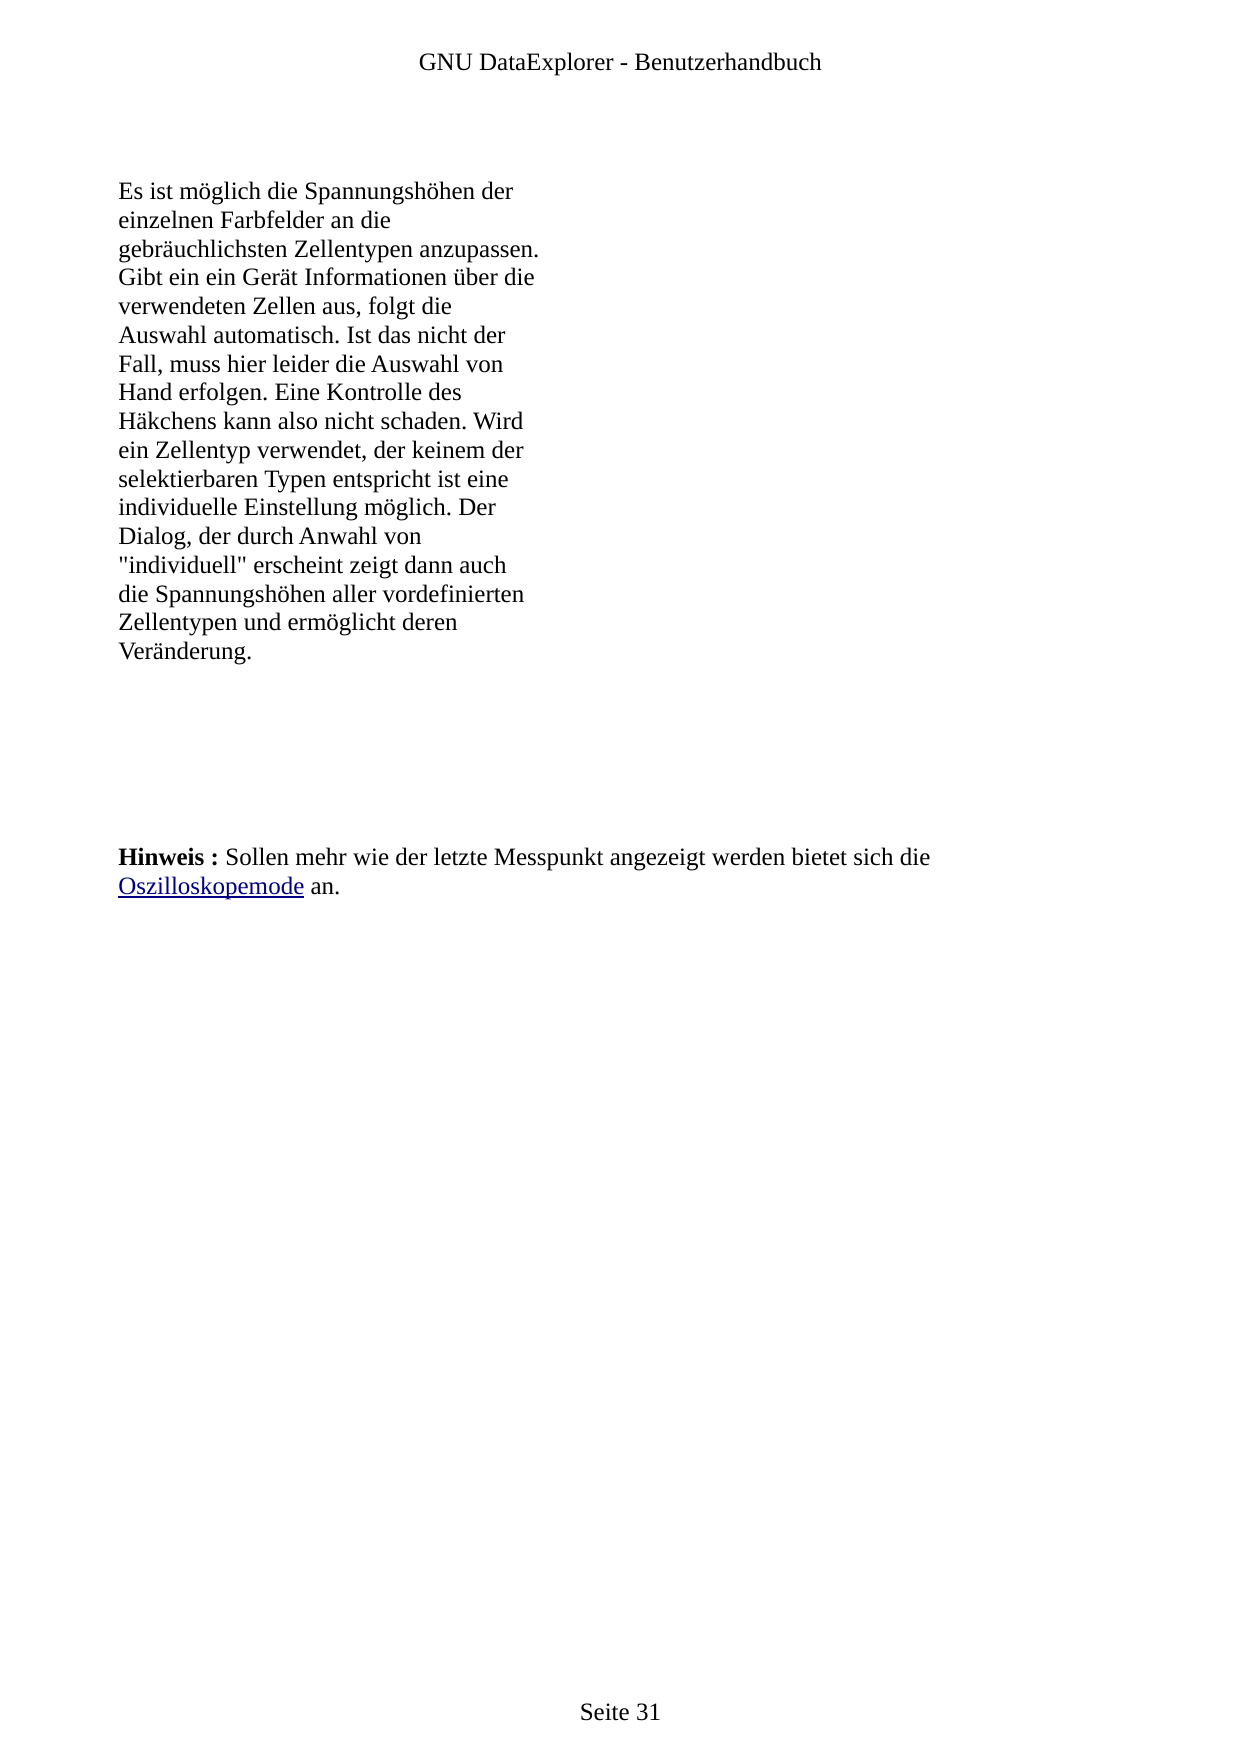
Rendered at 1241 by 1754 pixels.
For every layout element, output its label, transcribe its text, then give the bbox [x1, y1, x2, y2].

text Es ist möglich die Spannungshöhen der einzelnen Farbfelder an die gebräuchlichsten Zellentypen anzupassen. Gibt ein ein Gerät Informationen über die verwendeten Zellen aus, folgt die Auswahl automatisch. Ist das nicht der Fall, muss hier leider die Auswahl von Hand erfolgen. Eine Kontrolle des Häkchens kann also nicht schaden. Wird ein Zellentyp verwendet, der keinem der selektierbaren Typen entspricht ist eine individuelle Einstellung möglich. Der Dialog, der durch Anwahl von "individuell" erscheint zeigt dann auch die Spannungshöhen aller vordefinierten Zellentypen und ermöglicht deren Veränderung. [118, 176, 1122, 665]
text Hinweis : Sollen mehr wie der letzte Messpunkt angezeigt werden bietet sich die Oszilloskopemode an. [118, 842, 1122, 900]
